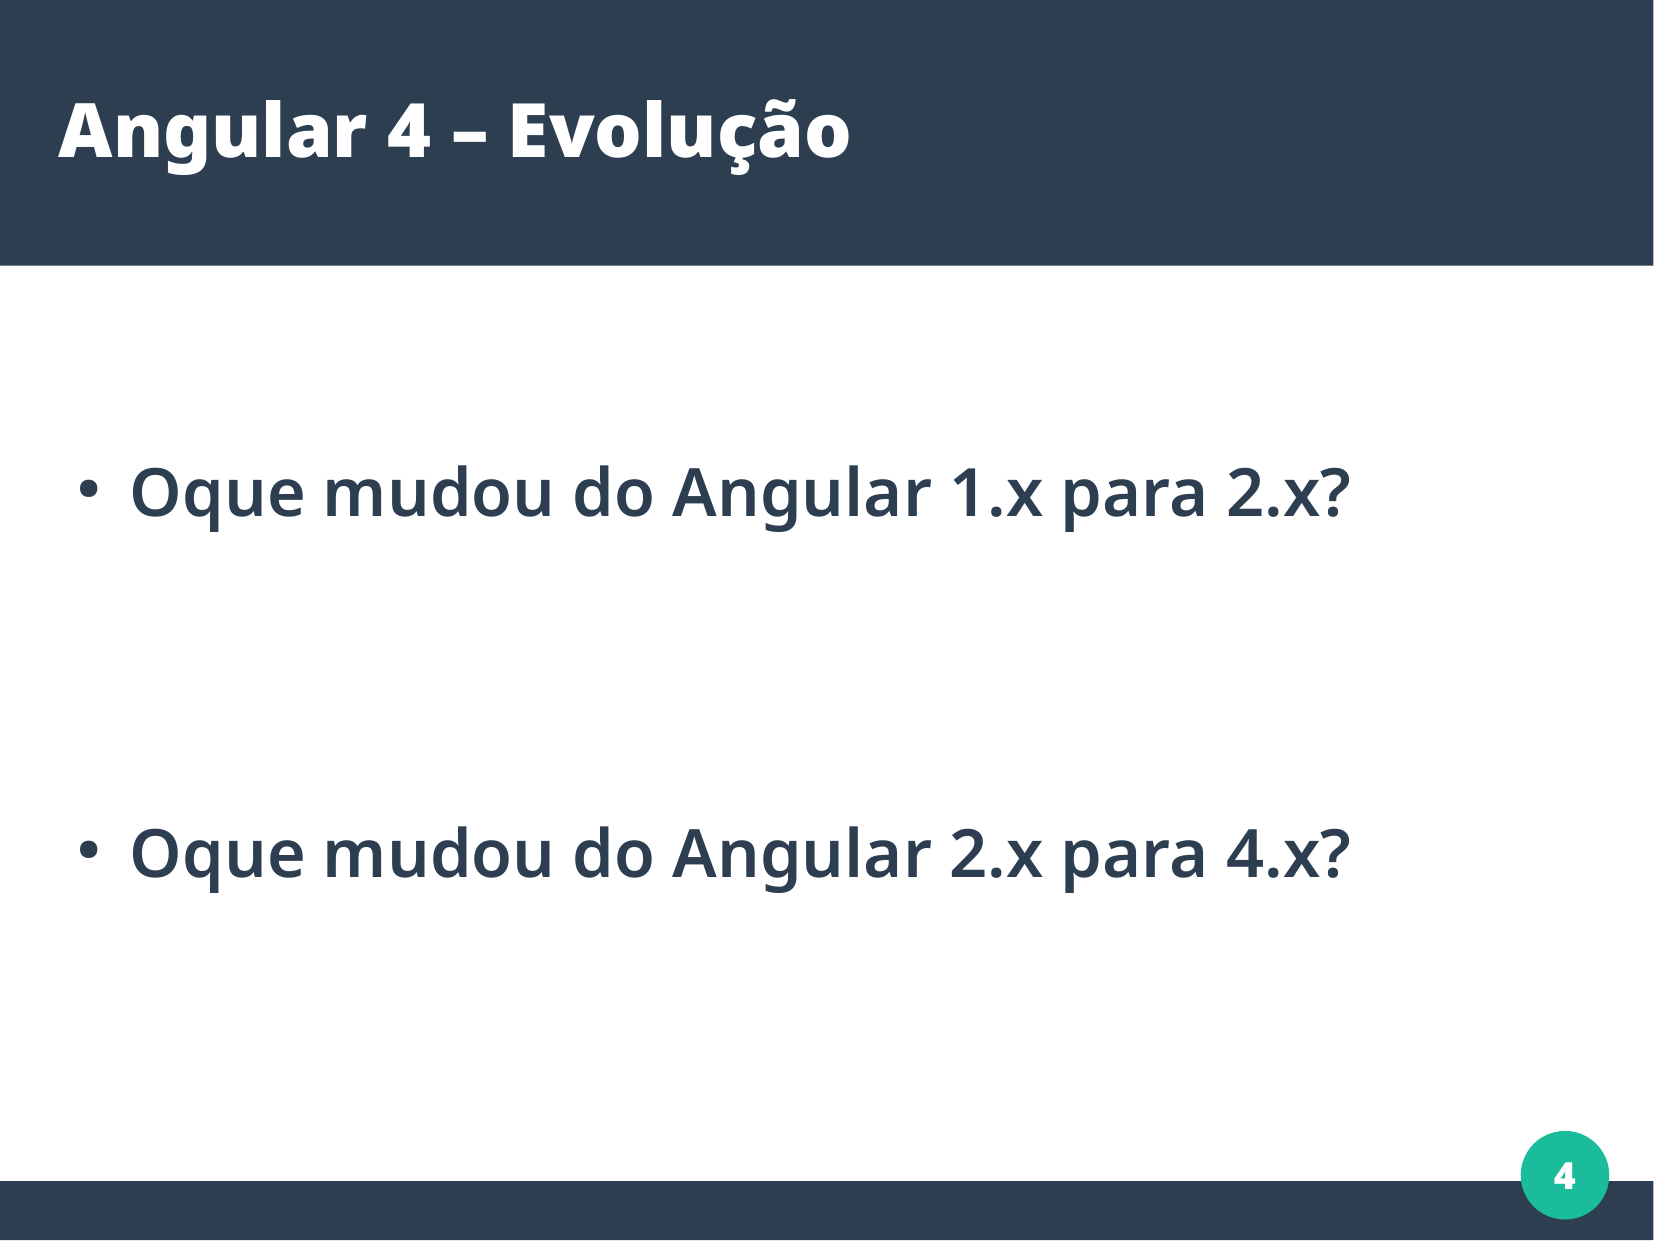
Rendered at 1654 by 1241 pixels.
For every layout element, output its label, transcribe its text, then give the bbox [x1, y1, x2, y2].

list Oque mudou do Angular 1.x para 2.x? Oque mudou do Angular 2.x para 4.x? [59, 324, 1595, 1152]
title Angular 4 – Evolução [59, 49, 1595, 207]
